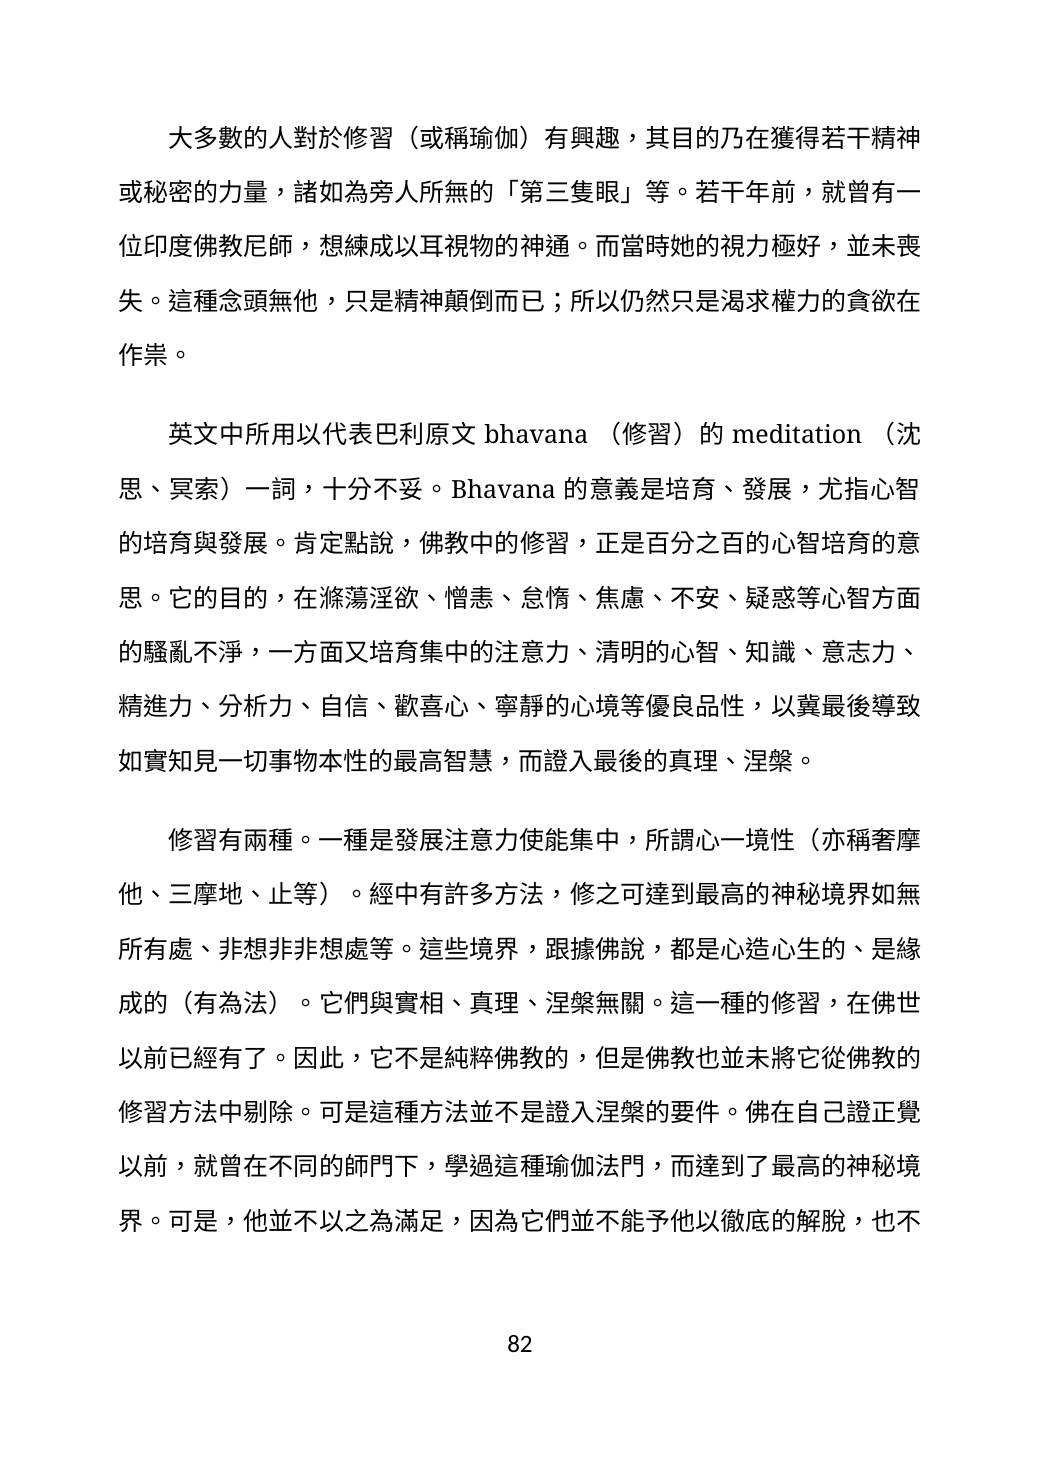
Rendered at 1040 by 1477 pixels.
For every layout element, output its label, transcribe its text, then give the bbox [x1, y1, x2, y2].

text 英文中所用以代表巴利原文 bhavana （修習）的 meditation （沈思、冥索）一詞，十分不妥。Bhavana 的意義是培育、發展，尤指心智的培育與發展。肯定點說，佛教中的修習，正是百分之百的心智培育的意思。它的目的，在滌蕩淫欲、憎恚、怠惰、焦慮、不安、疑惑等心智方面的騷亂不淨，一方面又培育集中的注意力、清明的心智、知識、意志力、精進力、分析力、自信、歡喜心、寧靜的心境等優良品性，以冀最後導致如實知見一切事物本性的最高智慧，而證入最後的真理、涅槃。 [118, 415, 921, 777]
text 修習有兩種。一種是發展注意力使能集中，所謂心一境性（亦稱奢摩他、三摩地、止等）。經中有許多方法，修之可達到最高的神秘境界如無所有處、非想非非想處等。這些境界，跟據佛說，都是心造心生的、是緣成的（有為法）。它們與實相、真理、涅槃無關。這一種的修習，在佛世以前已經有了。因此，它不是純粹佛教的，但是佛教也並未將它從佛教的修習方法中剔除。可是這種方法並不是證入涅槃的要件。佛在自己證正覺以前，就曾在不同的師門下，學過這種瑜伽法門，而達到了最高的神秘境界。可是，他並不以之為滿足，因為它們並不能予他以徹底的解脫，也不 [118, 821, 921, 1237]
text 大多數的人對於修習（或稱瑜伽）有興趣，其目的乃在獲得若干精神或秘密的力量，諸如為旁人所無的「第三隻眼」等。若干年前，就曾有一位印度佛教尼師，想練成以耳視物的神通。而當時她的視力極好，並未喪失。這種念頭無他，只是精神顛倒而已；所以仍然只是渴求權力的貪欲在作祟。 [118, 118, 921, 372]
